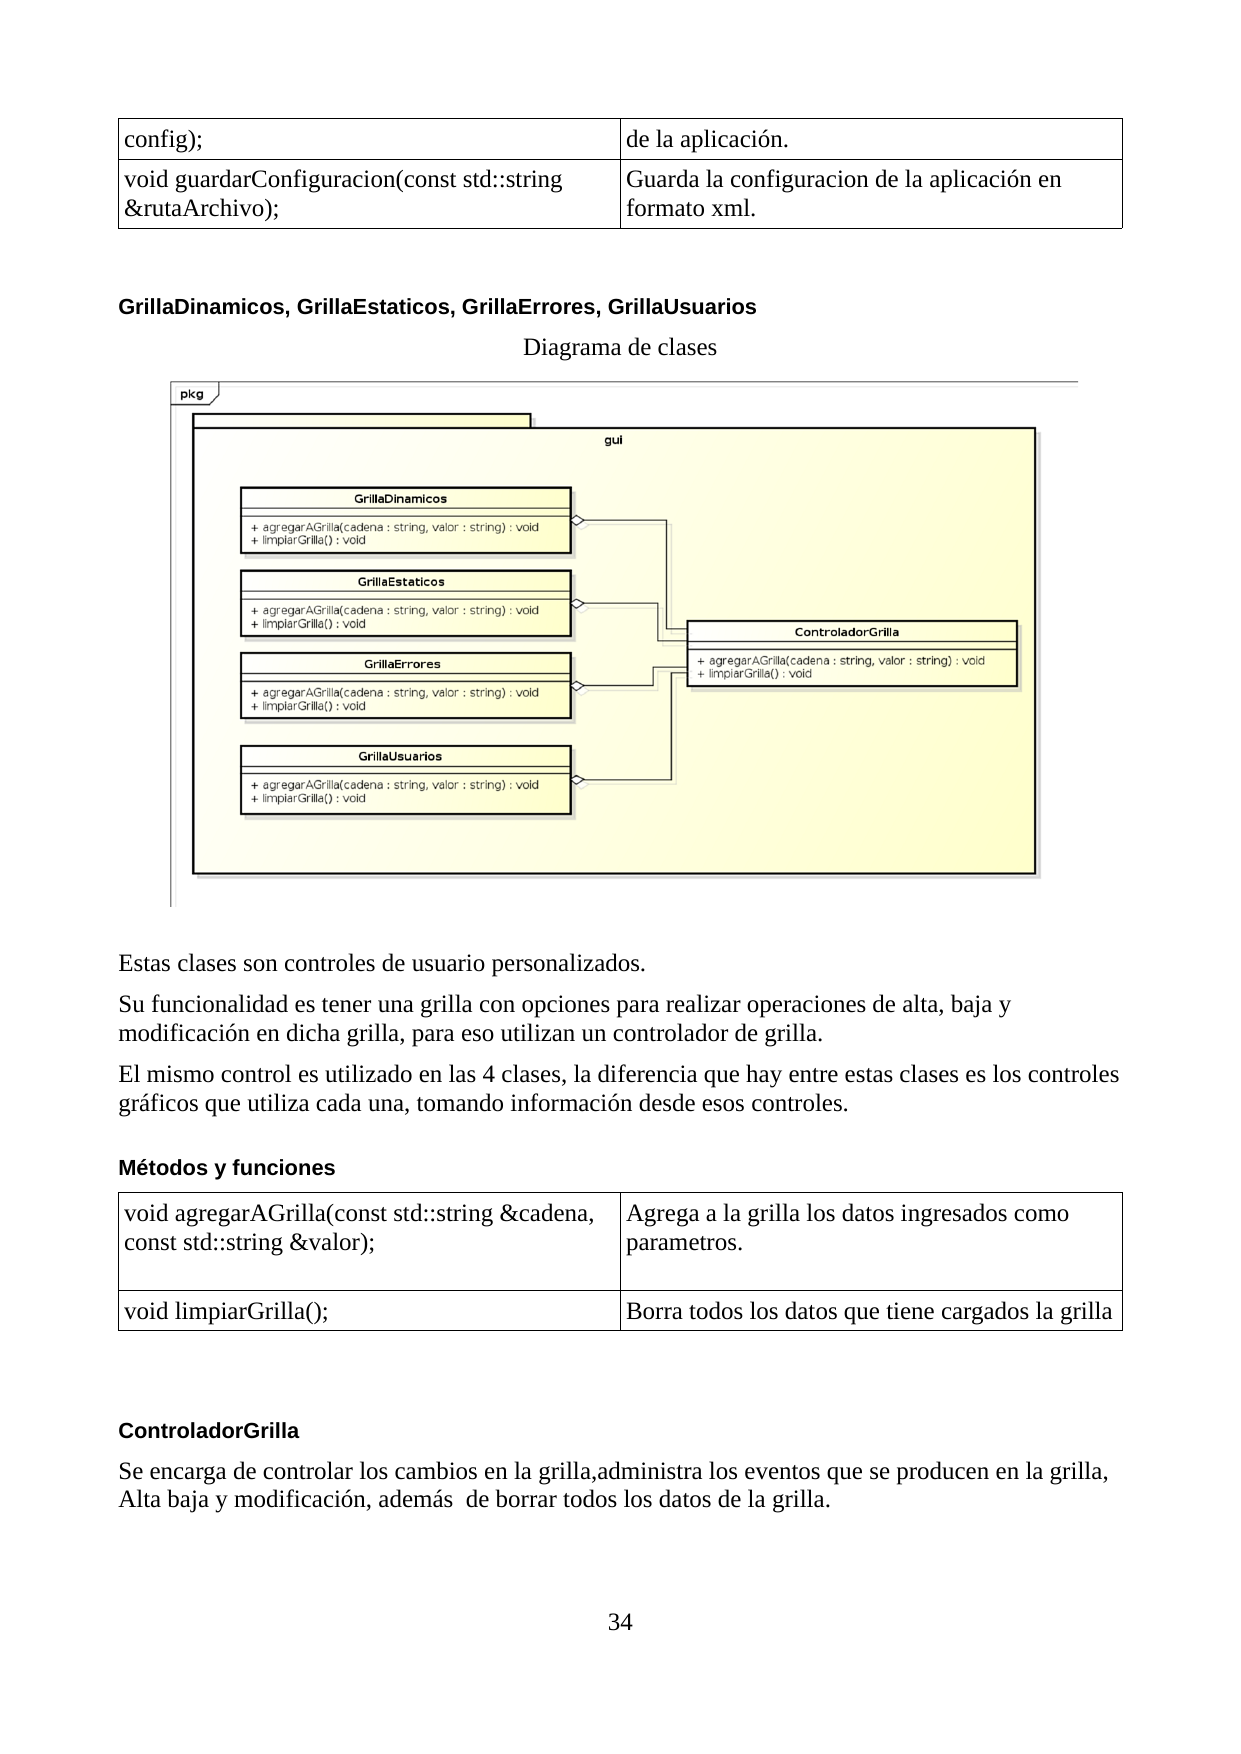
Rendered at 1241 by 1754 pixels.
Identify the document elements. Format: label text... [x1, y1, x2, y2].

text El mismo control es utilizado en las 4 clases, la diferencia que hay entre estas clases es los controles gráficos que utiliza cada una, tomando información desde esos controles. [118, 1059, 1122, 1117]
table_cell config); [119, 119, 620, 158]
table_cell void guardarConfiguracion(const std::string &rutaArchivo); [119, 160, 620, 227]
subtitle GrillaDinamicos, GrillaEstaticos, GrillaErrores, GrillaUsuarios [118, 294, 1122, 319]
text Se encarga de controlar los cambios en la grilla,administra los eventos que se producen en la grilla, Alta baja y modificación, además de borrar todos los datos de la grilla. [118, 1456, 1122, 1513]
table_cell Borra todos los datos que tiene cargados la grilla [621, 1291, 1122, 1330]
table_header Agrega a la grilla los datos ingresados como parametros. [621, 1193, 1122, 1290]
picture [162, 372, 1079, 907]
table_cell void limpiarGrilla(); [119, 1291, 620, 1330]
text Estas clases son controles de usuario personalizados. [118, 948, 1122, 977]
text Su funcionalidad es tener una grilla con opciones para realizar operaciones de alta, baja y modificación en dicha grilla, para eso utilizan un controlador de grilla. [118, 989, 1122, 1047]
table_cell Guarda la configuracion de la aplicación en formato xml. [621, 160, 1122, 227]
table_cell de la aplicación. [621, 119, 1122, 158]
subtitle ControladorGrilla [118, 1418, 1122, 1443]
text Diagrama de clases [118, 332, 1122, 360]
subtitle Métodos y funciones [118, 1154, 1122, 1180]
table_header void agregarAGrilla(const std::string &cadena, const std::string &valor); [119, 1193, 620, 1290]
